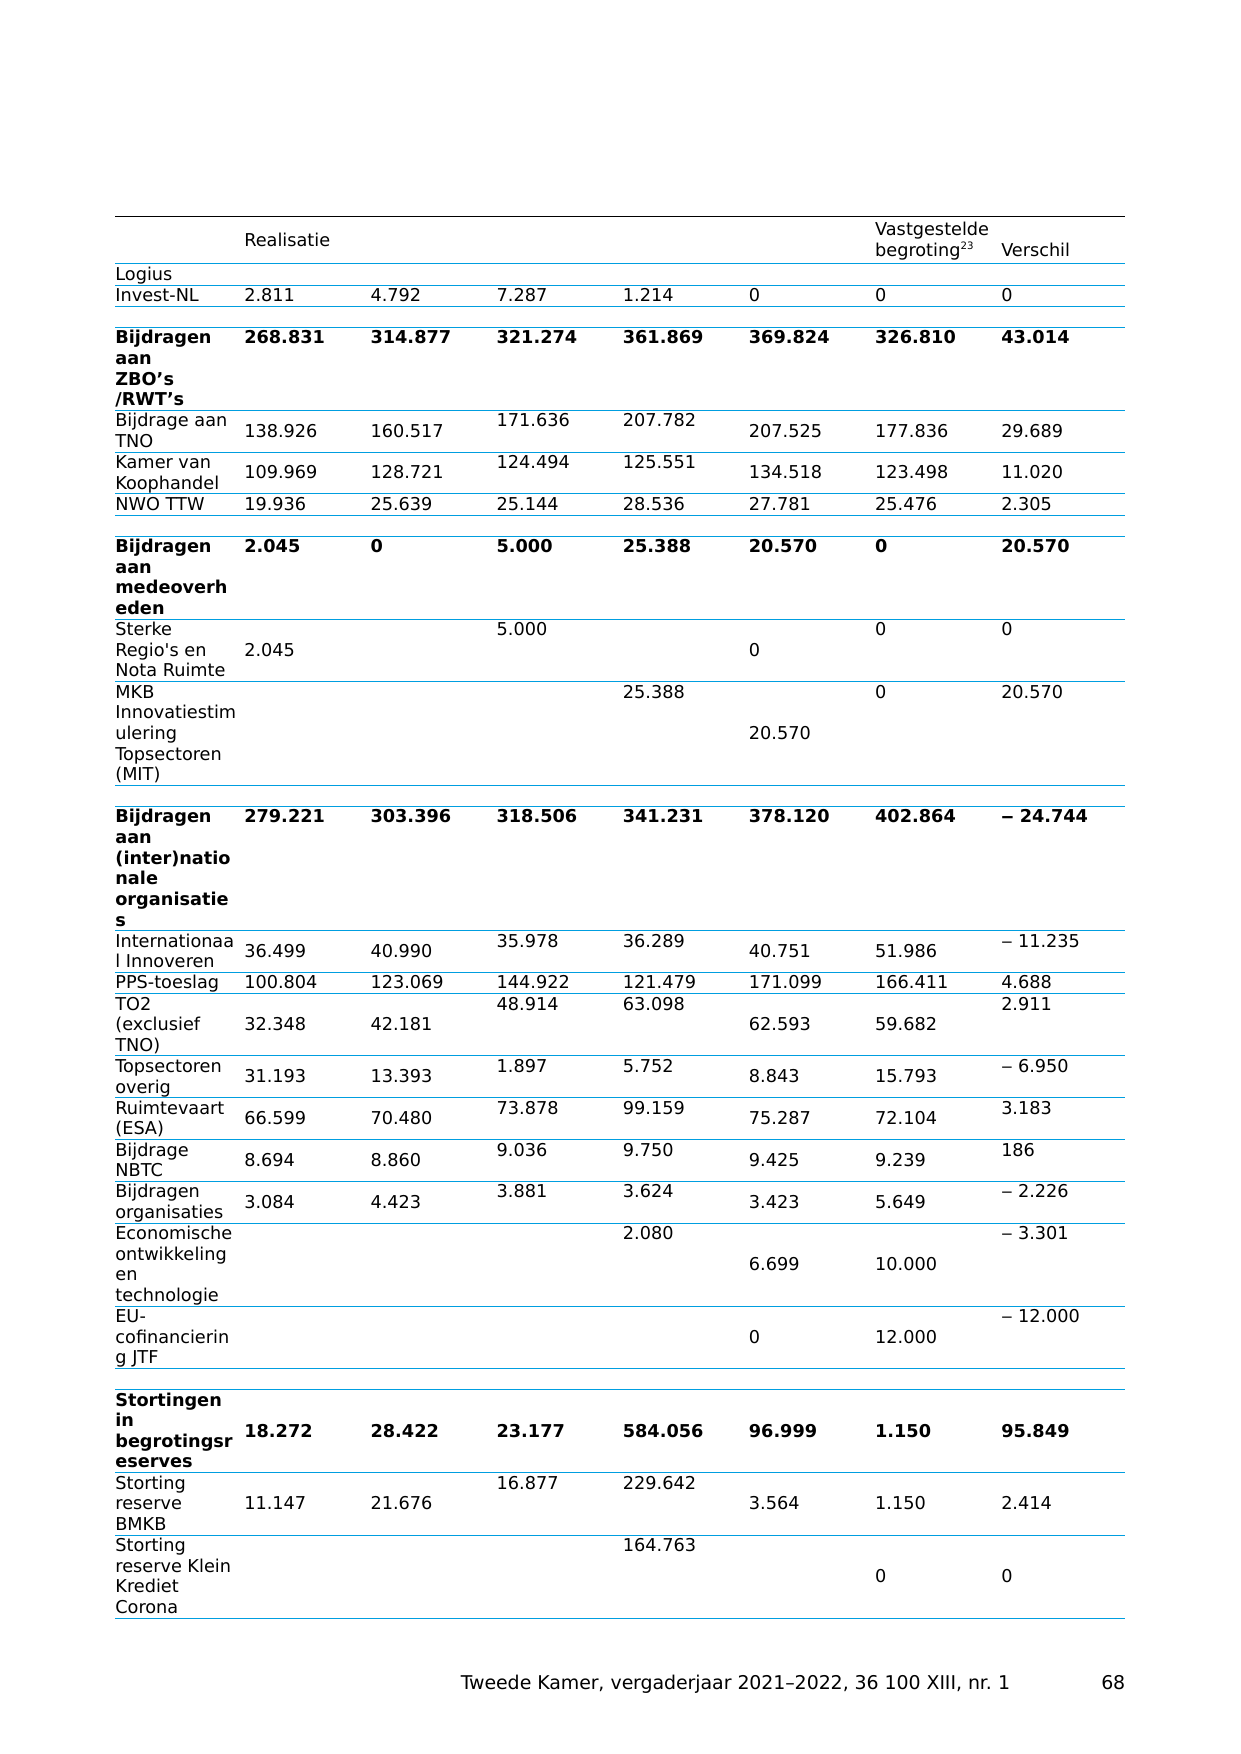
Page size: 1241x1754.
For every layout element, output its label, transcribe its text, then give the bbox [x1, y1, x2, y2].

table_cell 0 [998, 286, 1125, 306]
table_cell 279.221 [241, 807, 367, 930]
table_cell 402.864 [872, 807, 998, 930]
table_cell [620, 264, 746, 284]
table_cell ‒ 11.235 [998, 931, 1125, 972]
table_cell [368, 1369, 493, 1389]
table_cell Topsectoren overig [115, 1056, 241, 1097]
table_cell Bijdragen aan (inter)nationale organisaties [115, 807, 241, 930]
table_cell 96.999 [746, 1390, 872, 1472]
table_cell 63.098 [620, 994, 746, 1055]
table_cell 3.564 [746, 1473, 872, 1534]
table_cell Sterke Regio's en Nota Ruimte [115, 620, 241, 681]
table_cell Bijdragen organisaties [115, 1182, 241, 1222]
table_cell 0 [998, 620, 1125, 681]
table_cell Vastgestelde begroting23 [872, 217, 998, 263]
table_cell 10.000 [872, 1224, 998, 1306]
table_cell 2.911 [998, 994, 1125, 1055]
table_cell 0 [998, 1536, 1125, 1617]
table_cell 73.878 [494, 1098, 620, 1139]
table_cell [494, 786, 620, 806]
table_cell [620, 1369, 746, 1389]
table_cell 0 [872, 537, 998, 619]
table_cell 134.518 [746, 453, 872, 493]
table_cell 124.494 [494, 453, 620, 493]
table_cell [368, 682, 493, 785]
table_cell [998, 307, 1125, 327]
table_cell 128.721 [368, 453, 493, 493]
table_cell 186 [998, 1140, 1125, 1181]
table_cell 4.792 [368, 286, 493, 306]
table_cell [368, 516, 493, 536]
table_cell [241, 307, 367, 327]
table_cell 42.181 [368, 994, 493, 1055]
table_cell [241, 1307, 367, 1368]
table_cell Invest-NL [115, 286, 241, 306]
table_cell 144.922 [494, 973, 620, 993]
table_cell MKB Innovatiestimulering Topsectoren (MIT) [115, 682, 241, 785]
table_cell 5.000 [494, 537, 620, 619]
table_cell [872, 264, 998, 284]
table_cell 25.388 [620, 682, 746, 785]
table_cell 31.193 [241, 1056, 367, 1097]
table_cell 0 [872, 682, 998, 785]
table_cell [494, 682, 620, 785]
table_cell 177.836 [872, 411, 998, 452]
table_cell [998, 264, 1125, 284]
table_cell 51.986 [872, 931, 998, 972]
table_cell 160.517 [368, 411, 493, 452]
table_cell [872, 307, 998, 327]
table_cell [368, 1224, 493, 1306]
table_cell 9.036 [494, 1140, 620, 1181]
table_cell [241, 1224, 367, 1306]
table_cell [872, 1369, 998, 1389]
table_cell 326.810 [872, 328, 998, 410]
table_cell 207.525 [746, 411, 872, 452]
table_cell 125.551 [620, 453, 746, 493]
table_cell 20.570 [998, 682, 1125, 785]
table_cell 0 [746, 286, 872, 306]
table_cell 123.498 [872, 453, 998, 493]
table_cell 1.897 [494, 1056, 620, 1097]
table_cell 7.287 [494, 286, 620, 306]
table_cell 341.231 [620, 807, 746, 930]
table_cell 23.177 [494, 1390, 620, 1472]
table_cell 4.423 [368, 1182, 493, 1222]
table_cell 3.881 [494, 1182, 620, 1222]
table_cell 378.120 [746, 807, 872, 930]
table_cell [620, 786, 746, 806]
table_cell ‒ 24.744 [998, 807, 1125, 930]
table_cell Bijdragen aan ZBO’s /RWT’s [115, 328, 241, 410]
table_cell 66.599 [241, 1098, 367, 1139]
table_cell 123.069 [368, 973, 493, 993]
table_cell 32.348 [241, 994, 367, 1055]
table_cell 27.781 [746, 494, 872, 514]
table_cell [368, 1307, 493, 1368]
table_cell [746, 516, 872, 536]
table_cell [620, 1307, 746, 1368]
table_cell [494, 264, 620, 284]
table_cell 59.682 [872, 994, 998, 1055]
table_cell [494, 1307, 620, 1368]
table_cell 40.990 [368, 931, 493, 972]
table_cell 138.926 [241, 411, 367, 452]
table_cell Ruimtevaart (ESA) [115, 1098, 241, 1139]
table_cell [494, 1536, 620, 1617]
table_cell Bijdrage NBTC [115, 1140, 241, 1181]
table_cell [115, 1369, 241, 1389]
table_cell 3.084 [241, 1182, 367, 1222]
table_cell 21.676 [368, 1473, 493, 1534]
table_cell Realisatie [241, 217, 872, 263]
table_header Tabel 11 Budgettaire gevolgen van beleidsartikel 2 (bedragen x € 1.000)1 [115, 191, 1125, 216]
table_cell 584.056 [620, 1390, 746, 1472]
table_cell 3.423 [746, 1182, 872, 1222]
table_cell [115, 217, 241, 263]
table_cell 9.750 [620, 1140, 746, 1181]
table_cell 321.274 [494, 328, 620, 410]
table_cell 48.914 [494, 994, 620, 1055]
table_cell 25.144 [494, 494, 620, 514]
table_cell 62.593 [746, 994, 872, 1055]
table_cell 8.694 [241, 1140, 367, 1181]
table_cell Kamer van Koophandel [115, 453, 241, 493]
table_cell 20.570 [746, 537, 872, 619]
table_cell ‒ 6.950 [998, 1056, 1125, 1097]
table_cell 36.499 [241, 931, 367, 972]
table_cell [746, 1536, 872, 1617]
table_cell 0 [872, 620, 998, 681]
table_cell 229.642 [620, 1473, 746, 1534]
table_cell Storting reserve BMKB [115, 1473, 241, 1534]
table_cell 314.877 [368, 328, 493, 410]
table_cell 3.183 [998, 1098, 1125, 1139]
table_cell [494, 1224, 620, 1306]
table_cell ‒ 2.226 [998, 1182, 1125, 1222]
table_cell 25.476 [872, 494, 998, 514]
table_cell 0 [872, 1536, 998, 1617]
table_cell 4.688 [998, 973, 1125, 993]
table_cell 8.860 [368, 1140, 493, 1181]
table_cell [241, 1369, 367, 1389]
table_cell NWO TTW [115, 494, 241, 514]
table_cell 25.639 [368, 494, 493, 514]
table_cell [494, 307, 620, 327]
table_cell [241, 786, 367, 806]
table_cell [368, 620, 493, 681]
table_cell 171.636 [494, 411, 620, 452]
table_cell PPS-toeslag [115, 973, 241, 993]
table_cell 16.877 [494, 1473, 620, 1534]
table_cell [115, 786, 241, 806]
table_cell 99.159 [620, 1098, 746, 1139]
table_cell Logius [115, 264, 241, 284]
table_cell [872, 516, 998, 536]
table_cell [494, 1369, 620, 1389]
table_cell 1.150 [872, 1473, 998, 1534]
table_cell 20.570 [746, 682, 872, 785]
table_cell [998, 786, 1125, 806]
table_cell 1.214 [620, 286, 746, 306]
table_cell [368, 307, 493, 327]
table_cell [115, 516, 241, 536]
table_cell 19.936 [241, 494, 367, 514]
table_cell 100.804 [241, 973, 367, 993]
table_cell 29.689 [998, 411, 1125, 452]
table_cell [998, 516, 1125, 536]
table_cell 207.782 [620, 411, 746, 452]
table_cell 11.147 [241, 1473, 367, 1534]
table_cell [368, 264, 493, 284]
table_cell 164.763 [620, 1536, 746, 1617]
table_cell 2.080 [620, 1224, 746, 1306]
table_cell 318.506 [494, 807, 620, 930]
table_cell 109.969 [241, 453, 367, 493]
table_cell 95.849 [998, 1390, 1125, 1472]
table_cell 5.752 [620, 1056, 746, 1097]
table_cell 2.045 [241, 620, 367, 681]
table_cell 43.014 [998, 328, 1125, 410]
table_cell 5.649 [872, 1182, 998, 1222]
table_cell 2.811 [241, 286, 367, 306]
table_cell [494, 516, 620, 536]
table_cell 25.388 [620, 537, 746, 619]
table_cell 171.099 [746, 973, 872, 993]
table_cell [241, 516, 367, 536]
table_cell [241, 682, 367, 785]
table_cell 11.020 [998, 453, 1125, 493]
table_cell 9.239 [872, 1140, 998, 1181]
table_cell 166.411 [872, 973, 998, 993]
table_cell TO2 (exclusief TNO) [115, 994, 241, 1055]
table_cell ‒ 12.000 [998, 1307, 1125, 1368]
table_cell 28.536 [620, 494, 746, 514]
table_cell 15.793 [872, 1056, 998, 1097]
table_cell 20.570 [998, 537, 1125, 619]
table_cell 0 [746, 1307, 872, 1368]
table_cell 40.751 [746, 931, 872, 972]
table_cell [872, 786, 998, 806]
table_cell 6.699 [746, 1224, 872, 1306]
table_cell 268.831 [241, 328, 367, 410]
table_cell Stortingen in begrotingsreserves [115, 1390, 241, 1472]
table_cell 9.425 [746, 1140, 872, 1181]
table_cell 1.150 [872, 1390, 998, 1472]
table_cell [746, 1369, 872, 1389]
table_cell 13.393 [368, 1056, 493, 1097]
table_cell 8.843 [746, 1056, 872, 1097]
table_cell [241, 1536, 367, 1617]
table_cell [620, 620, 746, 681]
table_cell 2.414 [998, 1473, 1125, 1534]
table_cell 361.869 [620, 328, 746, 410]
table_cell 369.824 [746, 328, 872, 410]
table_cell Economische ontwikkeling en technologie [115, 1224, 241, 1306]
table_cell [746, 307, 872, 327]
table_cell [368, 786, 493, 806]
table_cell 0 [872, 286, 998, 306]
table_cell 35.978 [494, 931, 620, 972]
table_cell [620, 307, 746, 327]
table_cell [620, 516, 746, 536]
table_cell 70.480 [368, 1098, 493, 1139]
table_cell 75.287 [746, 1098, 872, 1139]
table_cell [746, 786, 872, 806]
table_cell 2.045 [241, 537, 367, 619]
table_cell 2.305 [998, 494, 1125, 514]
table_cell 0 [368, 537, 493, 619]
table_cell 121.479 [620, 973, 746, 993]
table_cell [241, 264, 367, 284]
table_cell 303.396 [368, 807, 493, 930]
table_cell Internationaal Innoveren [115, 931, 241, 972]
table_cell Storting reserve Klein Krediet Corona [115, 1536, 241, 1617]
table_cell [746, 264, 872, 284]
table_cell EU-cofinanciering JTF [115, 1307, 241, 1368]
table_cell [368, 1536, 493, 1617]
table_cell 12.000 [872, 1307, 998, 1368]
table_cell [998, 1369, 1125, 1389]
table_cell 72.104 [872, 1098, 998, 1139]
table_cell 18.272 [241, 1390, 367, 1472]
table_cell 0 [746, 620, 872, 681]
table_cell 5.000 [494, 620, 620, 681]
table_cell Bijdragen aan medeoverheden [115, 537, 241, 619]
table_cell 28.422 [368, 1390, 493, 1472]
table_cell [115, 307, 241, 327]
table_cell ‒ 3.301 [998, 1224, 1125, 1306]
table_cell 36.289 [620, 931, 746, 972]
table_cell Bijdrage aan TNO [115, 411, 241, 452]
table_cell Verschil [998, 217, 1125, 263]
table_cell 3.624 [620, 1182, 746, 1222]
